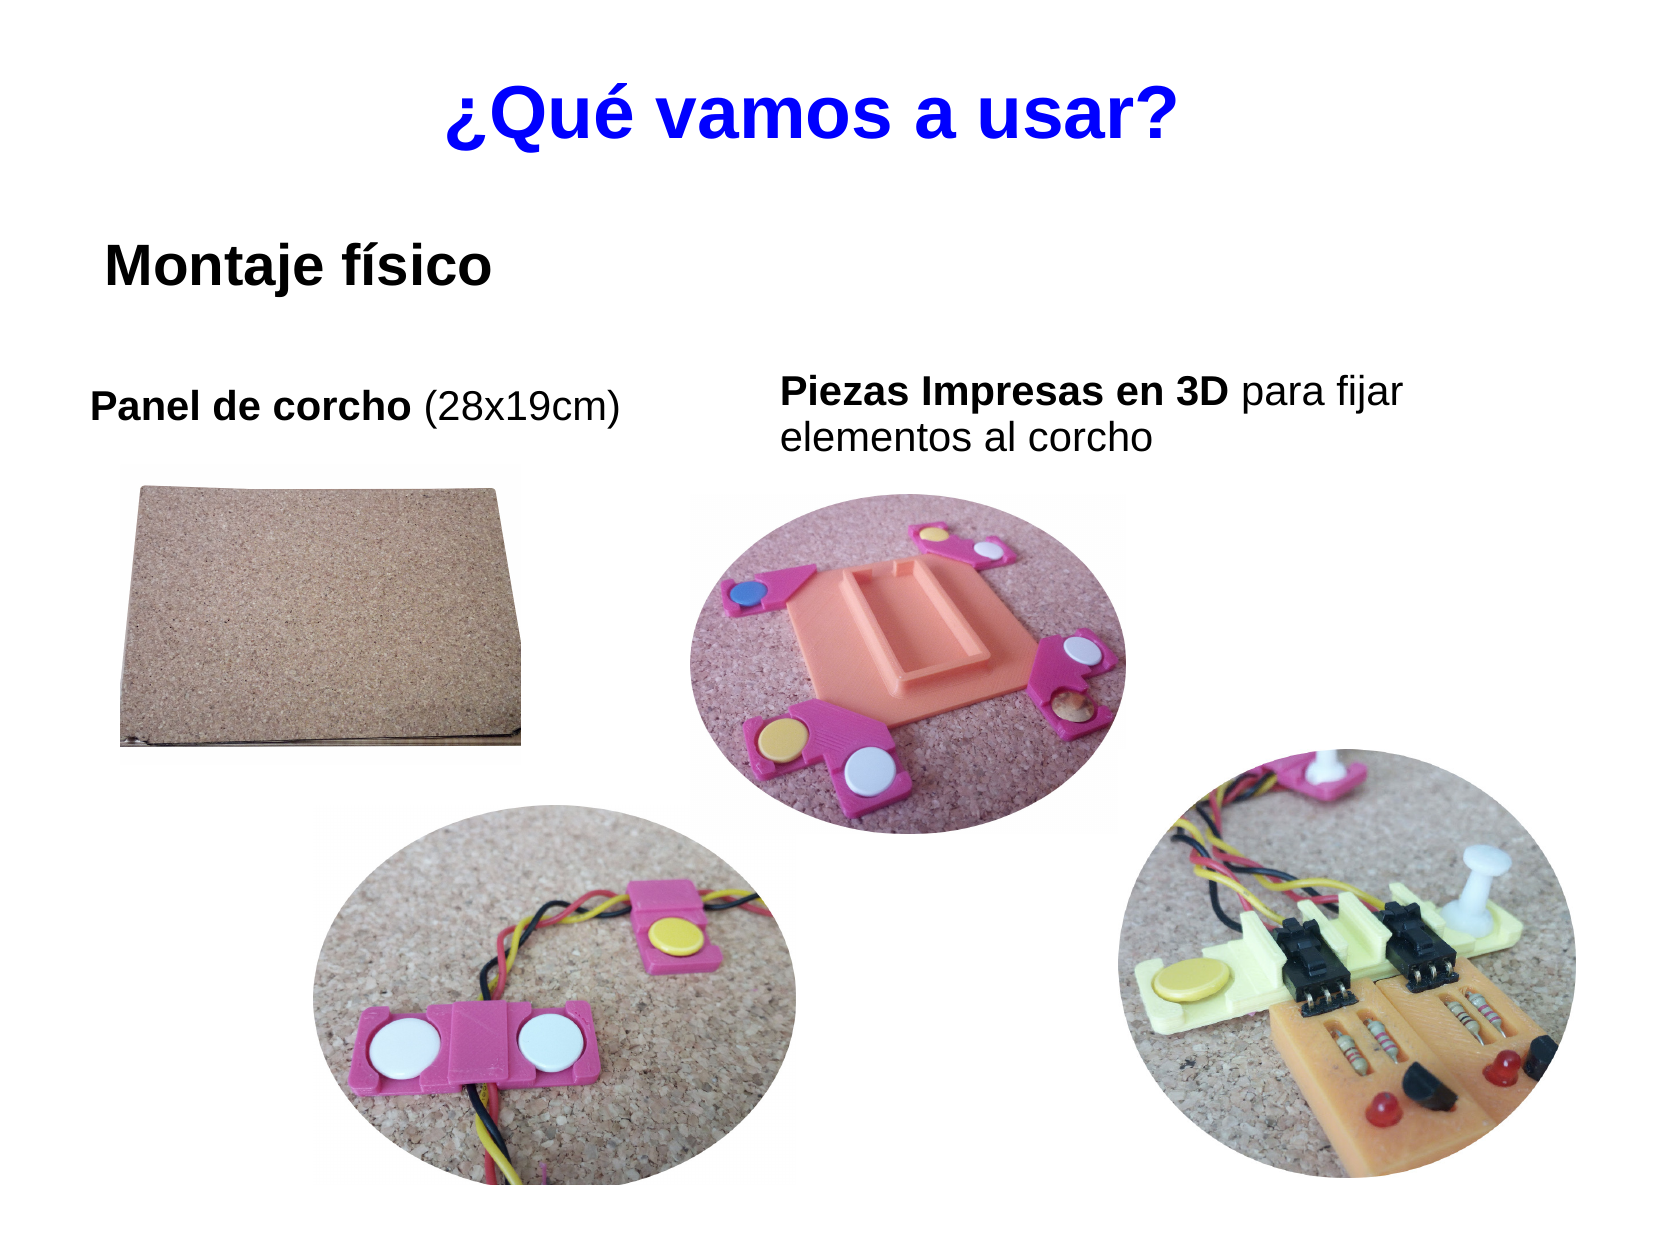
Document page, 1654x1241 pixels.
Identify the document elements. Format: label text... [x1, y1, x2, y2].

text_box Piezas Impresas en 3D para fijar elementos al corcho [765, 360, 1486, 515]
picture [120, 464, 521, 766]
text_box Panel de corcho (28x19cm) [75, 375, 637, 437]
text_box ¿Qué vamos a usar? [64, 59, 1561, 166]
text_box Montaje físico [90, 225, 517, 305]
picture [313, 494, 1576, 1186]
